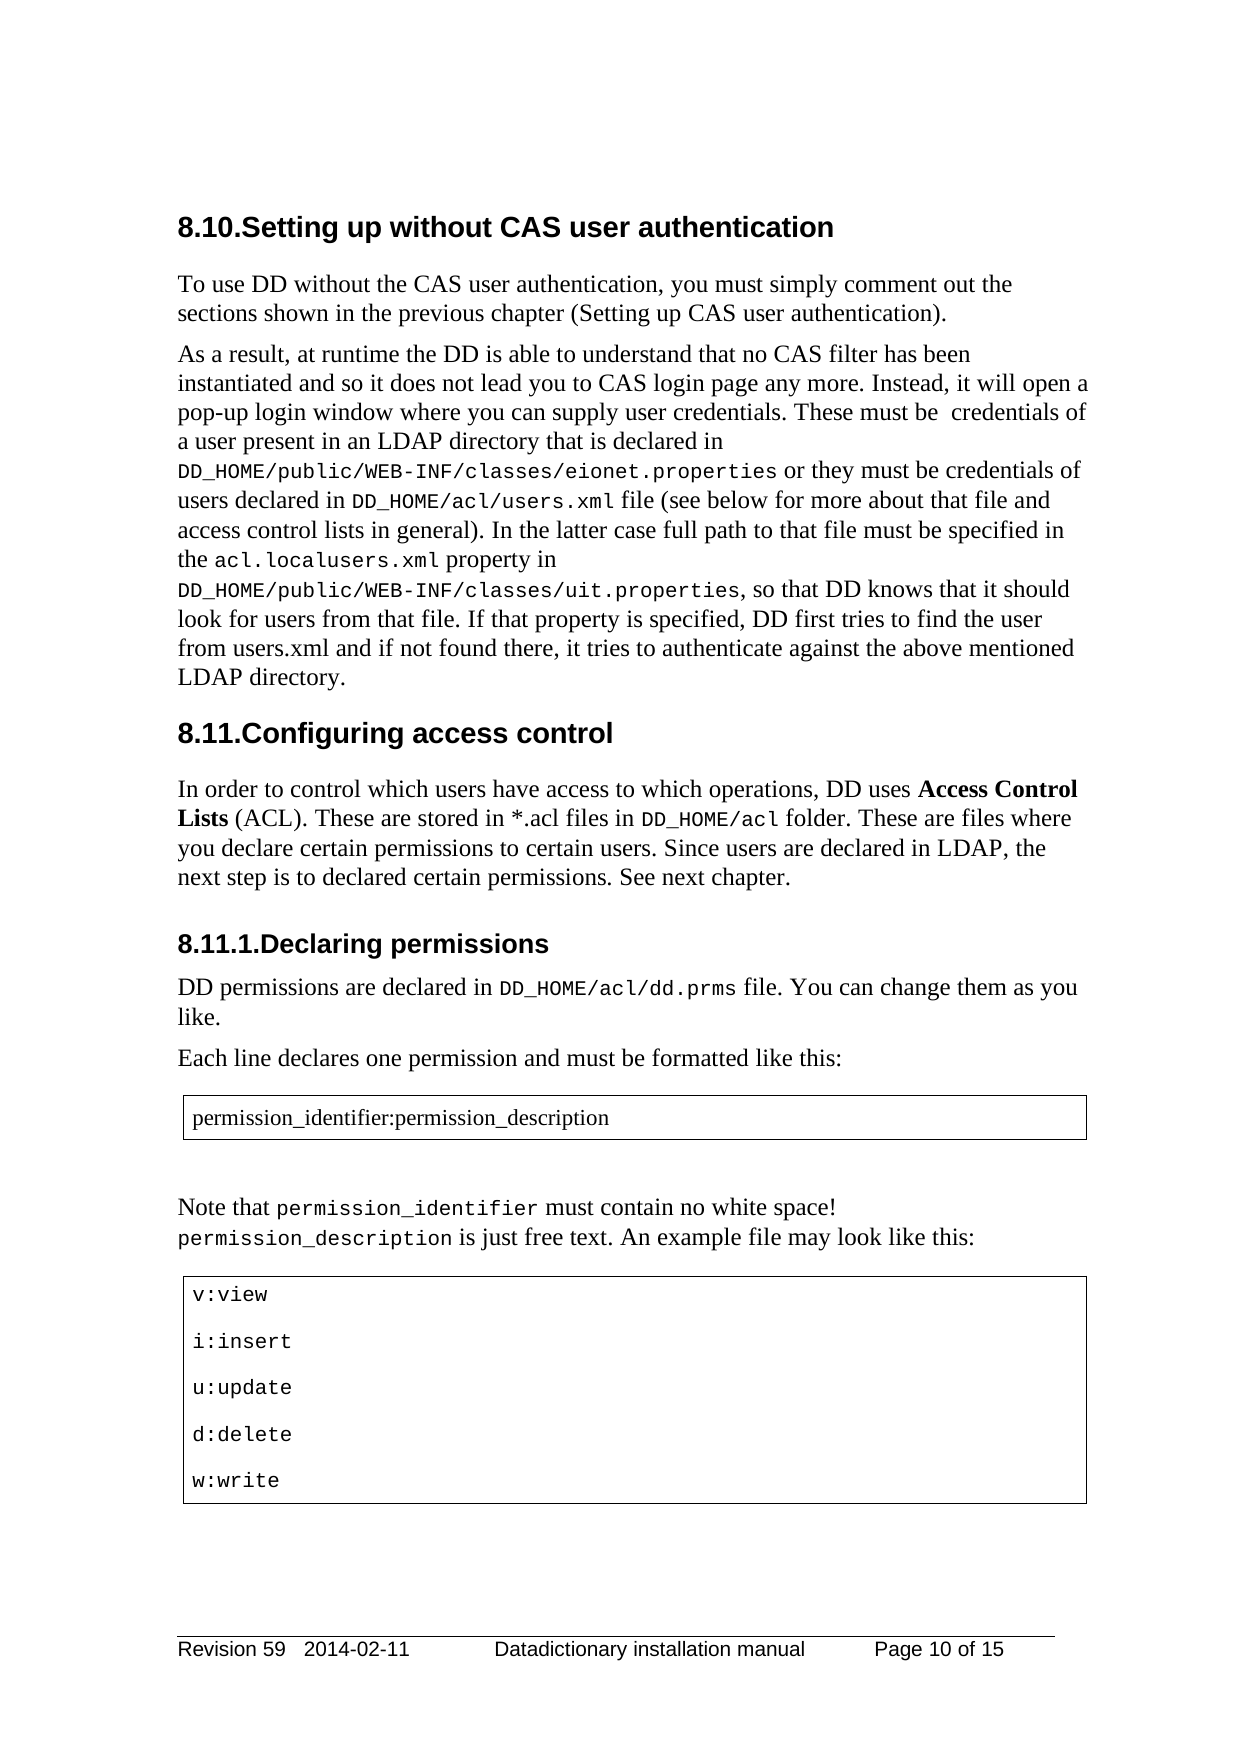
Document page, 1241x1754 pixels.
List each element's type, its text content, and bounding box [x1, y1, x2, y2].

text To use DD without the CAS user authentication, you must simply comment out the sections shown in the previous chapter (Setting up CAS user authentication). [177, 268, 1092, 327]
text d:delete [184, 1415, 1086, 1447]
text permission_identifier:permission_description [184, 1096, 1086, 1139]
text v:view [184, 1277, 1086, 1308]
subtitle Setting up without CAS user authentication [177, 210, 1092, 244]
text As a result, at runtime the DD is able to understand that no CAS filter has been instantiated and so it does not lead you to CAS login page any more. Instead, it will open a pop-up login window where you can supply user credentials. These must be credentials of a user present in an LDAP directory that is declared in DD_HOME/public/WEB-INF/classes/eionet.properties or they must be credentials of users declared in DD_HOME/acl/users.xml file (see below for more about that file and access control lists in general). In the latter case full path to that file must be specified in the acl.localusers.xml property in DD_HOME/public/WEB-INF/classes/uit.properties, so that DD knows that it should look for users from that file. If that property is specified, DD first tries to find the user from users.xml and if not found there, it tries to authenticate against the above mentioned LDAP directory. [177, 338, 1092, 691]
text u:update [184, 1369, 1086, 1401]
text w:write [184, 1462, 1086, 1503]
text i:insert [184, 1322, 1086, 1354]
text In order to control which users have access to which operations, DD uses Access Control Lists (ACL). These are stored in *.acl files in DD_HOME/acl folder. These are files where you declare certain permissions to certain users. Since users are declared in LDAP, the next step is to declared certain permissions. See next chapter. [177, 774, 1092, 891]
text DD permissions are declared in DD_HOME/acl/dd.prms file. You can change them as you like. [177, 972, 1092, 1031]
text Each line declares one permission and must be formatted like this: [177, 1042, 1092, 1071]
subtitle Declaring permissions [177, 928, 1092, 959]
text Note that permission_identifier must contain no white space! permission_description is just free text. An example file may look like this: [177, 1192, 1092, 1252]
subtitle Configuring access control [177, 716, 1092, 749]
